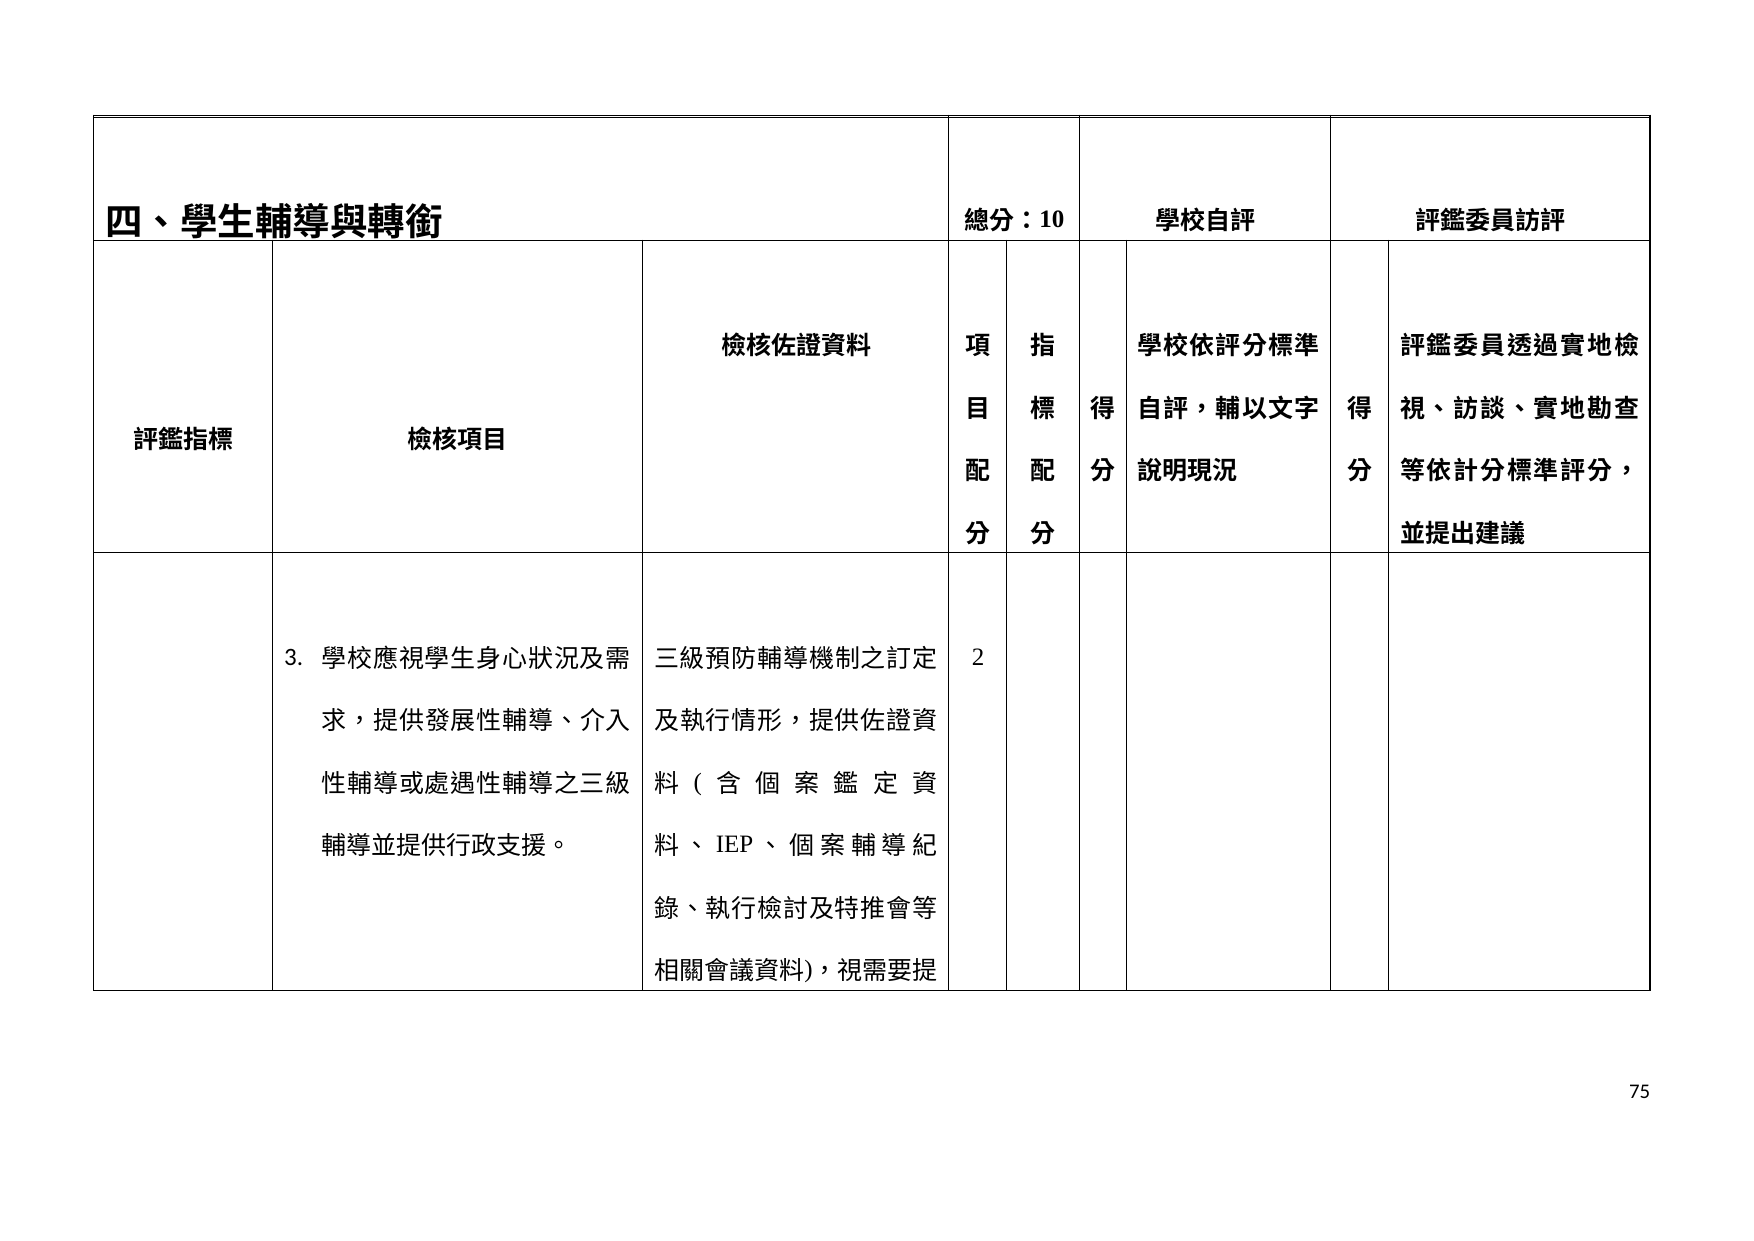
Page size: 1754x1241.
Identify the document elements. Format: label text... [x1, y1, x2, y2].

table_cell 得分 [1331, 241, 1388, 552]
table_cell [1080, 553, 1126, 989]
table_cell 檢核項目 [273, 241, 642, 552]
table_cell 得分 [1080, 241, 1126, 552]
table_header 評鑑委員訪評 [1331, 118, 1649, 239]
table_cell 指 標 配 分 [1007, 241, 1079, 552]
table_cell 學校應視學生身心狀況及需求，提供發展性輔導、介入性輔導或處遇性輔導之三級輔導並提供行政支援。 [273, 553, 642, 989]
table_cell 檢核佐證資料 [643, 241, 948, 552]
table_cell 2 [949, 553, 1006, 989]
table_cell [1331, 553, 1388, 989]
table_cell 評鑑指標 [94, 241, 272, 552]
table_cell 評鑑委員透過實地檢視、訪談、實地勘查等依計分標準評分，並提出建議 [1389, 241, 1649, 552]
table_header 四、學生輔導與轉銜 [94, 118, 948, 239]
table_cell 三級預防輔導機制之訂定及執行情形，提供佐證資料(含個案鑑定資料、IEP、個案輔導紀錄、執行檢討及特推會等相關會議資料)，視需要提 [643, 553, 948, 989]
table_cell [1389, 553, 1649, 989]
table_cell [1007, 553, 1079, 989]
table_cell 學校依評分標準自評，輔以文字說明現況 [1127, 241, 1330, 552]
table_cell [94, 553, 272, 989]
table_cell 項目配分 [949, 241, 1006, 552]
table_cell [1127, 553, 1330, 989]
table_header 總分：10 [949, 118, 1079, 239]
table_header 學校自評 [1080, 118, 1330, 239]
